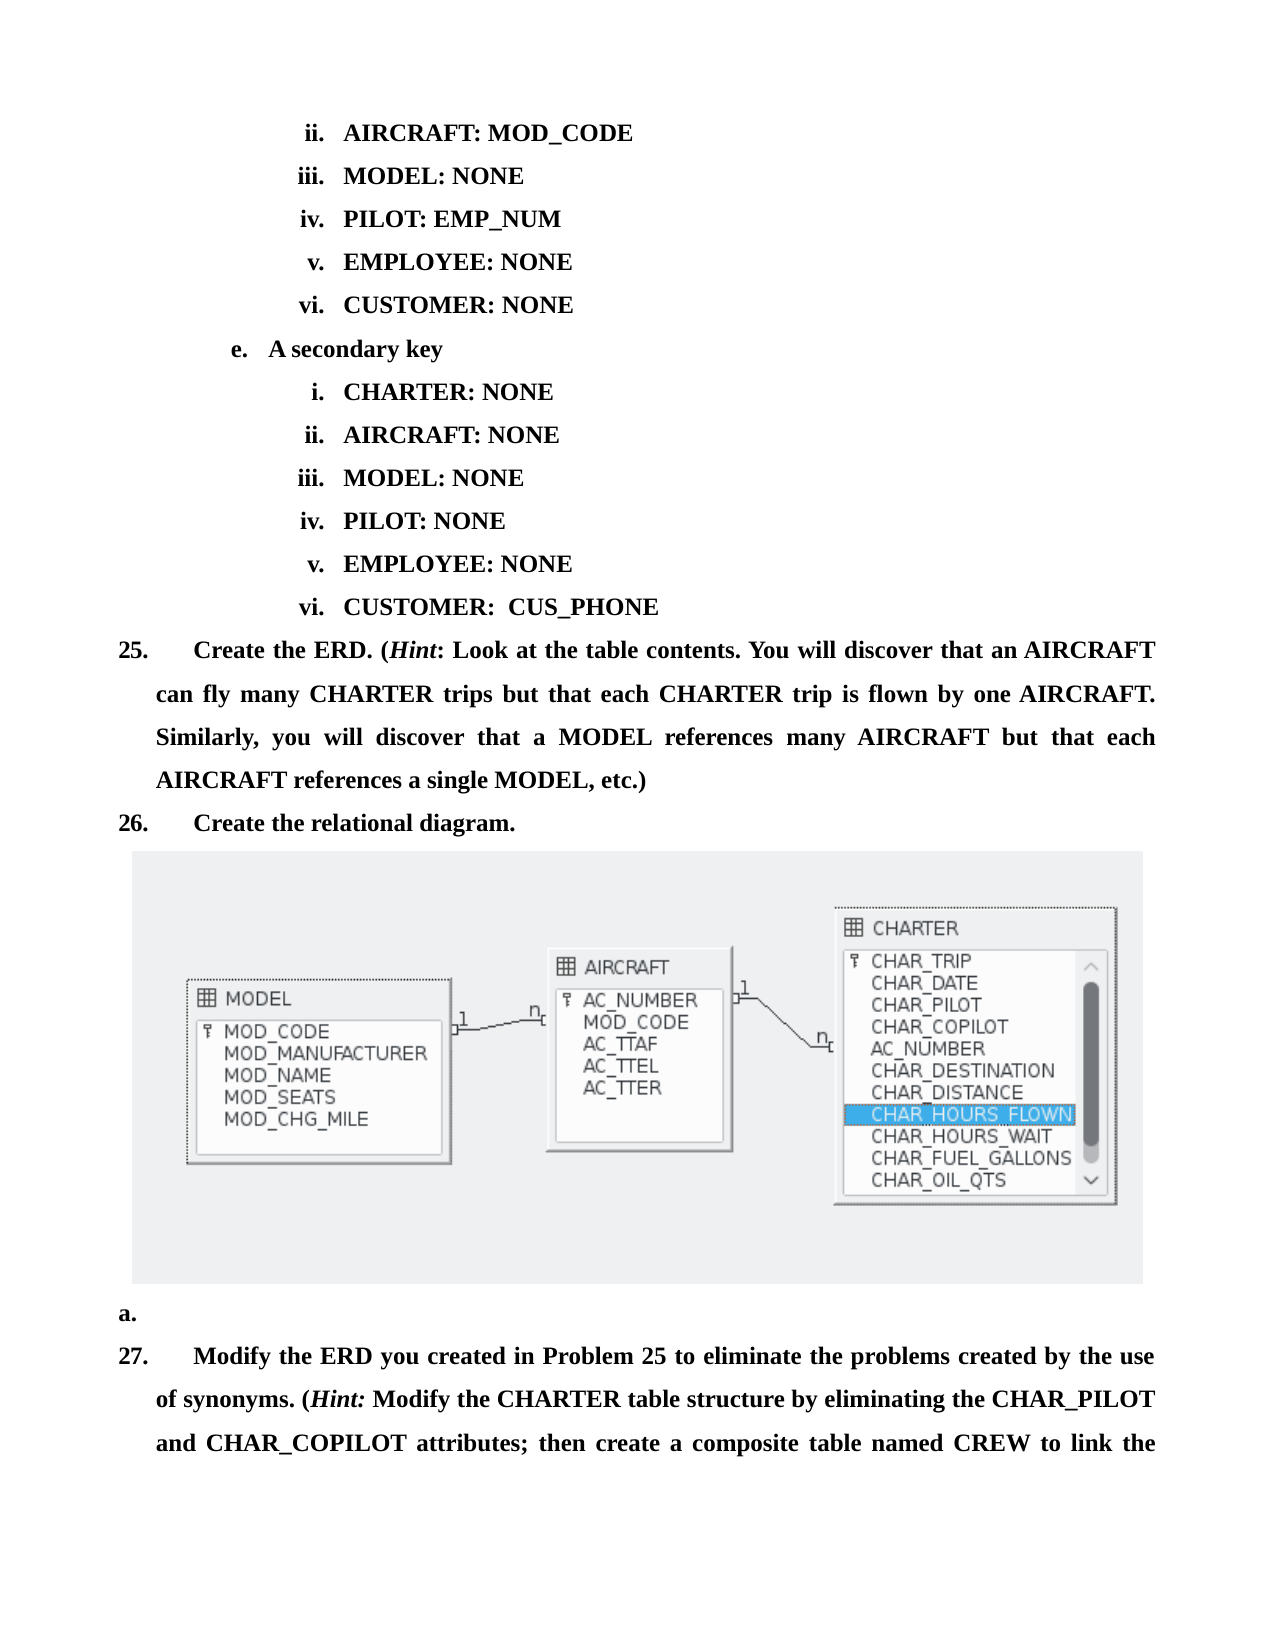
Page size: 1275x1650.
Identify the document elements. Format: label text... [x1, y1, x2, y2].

list A secondary key [231, 334, 1157, 362]
picture [132, 851, 1143, 1284]
list AIRCRAFT: MOD_CODE [324, 118, 1157, 147]
list EMPLOYEE: NONE [324, 247, 1157, 276]
list Create the ERD. (Hint: Look at the table contents. You will discover that an AIRCRAFT can fly many CHARTER trips but that each CHARTER trip is flown by one AIRCRAFT. Similarly, you will discover that a MODEL references many AIRCRAFT but that each AIRCRAFT references a single MODEL, etc.) [118, 636, 1157, 794]
list PILOT: EMP_NUM [324, 204, 1157, 233]
list MODEL: NONE [324, 463, 1157, 492]
list Modify the ERD you created in Problem 25 to eliminate the problems created by the use of synonyms. (Hint: Modify the CHARTER table structure by eliminating the CHAR_PILOT and CHAR_COPILOT attributes; then create a composite table named CREW to link the [118, 1341, 1157, 1456]
list CUSTOMER: CUS_PHONE [324, 592, 1157, 621]
list AIRCRAFT: NONE [324, 420, 1157, 449]
list CHARTER: NONE [324, 377, 1157, 406]
list Create the relational diagram. [118, 808, 1157, 837]
list MODEL: NONE [324, 161, 1157, 190]
list CUSTOMER: NONE [324, 291, 1157, 319]
list EMPLOYEE: NONE [324, 549, 1157, 578]
list PILOT: NONE [324, 506, 1157, 535]
